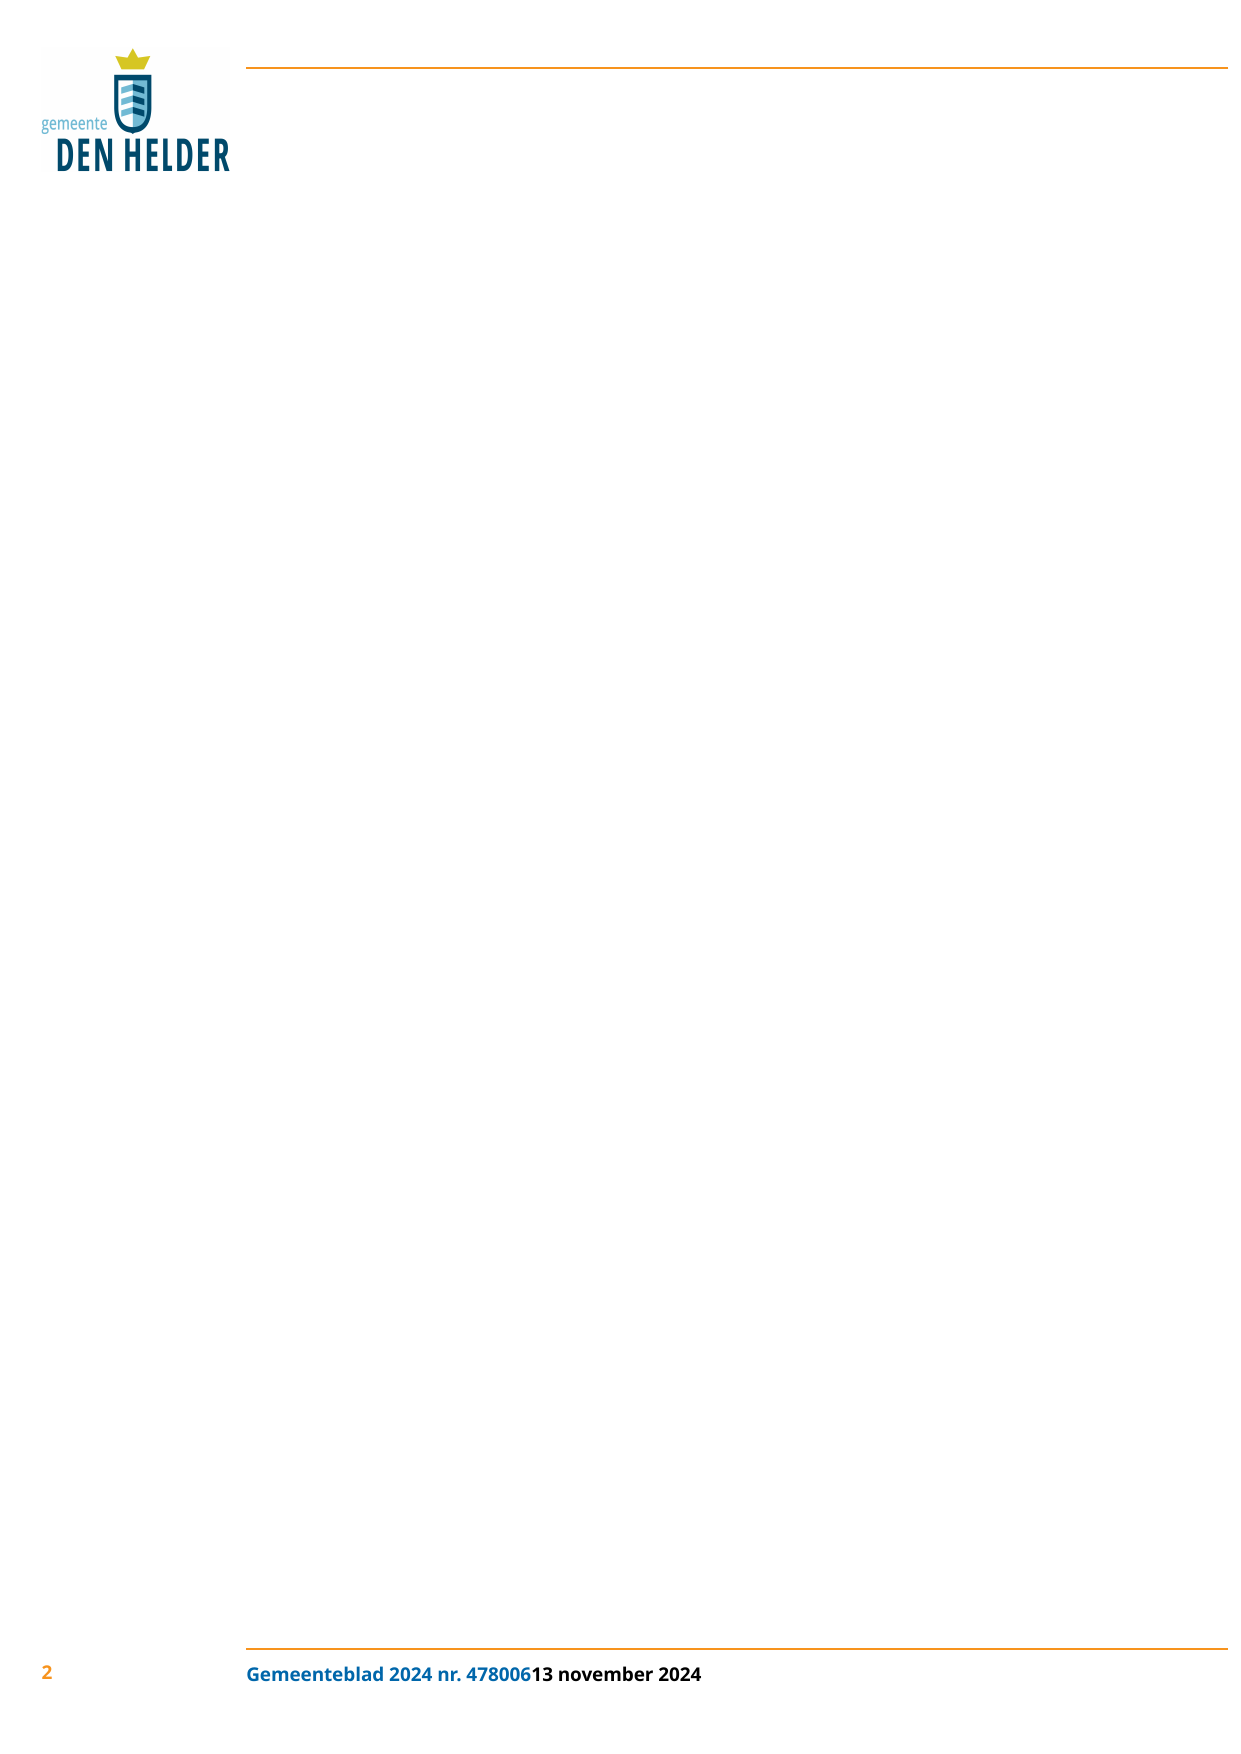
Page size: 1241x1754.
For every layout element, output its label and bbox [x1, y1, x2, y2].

picture [41, 47, 231, 172]
picture [220, 160, 224, 172]
picture [63, 144, 68, 165]
picture [182, 144, 187, 165]
picture [130, 157, 135, 172]
picture [100, 154, 106, 172]
